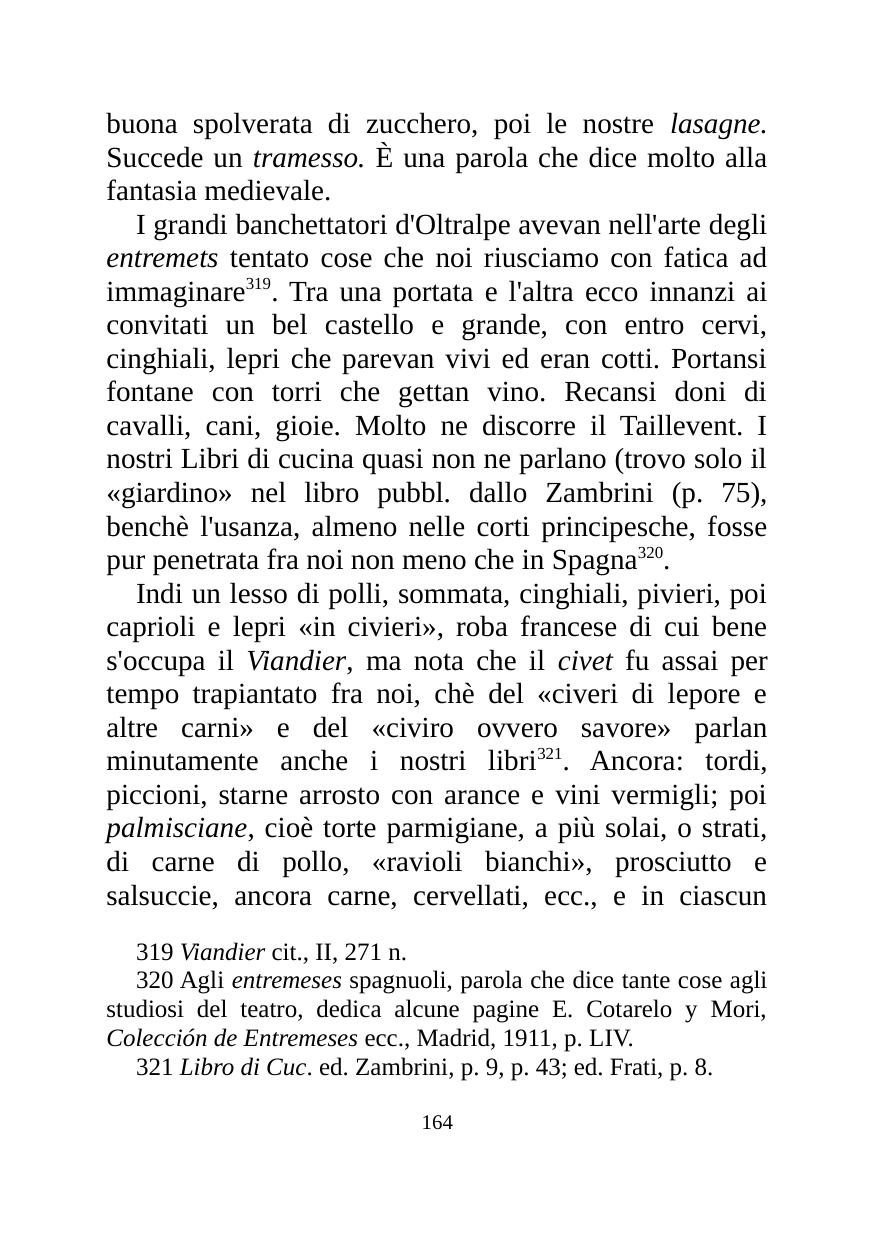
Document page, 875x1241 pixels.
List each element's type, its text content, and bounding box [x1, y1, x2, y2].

text Libro di Cuc. ed. Zambrini, p. 9, p. 43; ed. Frati, p. 8. [106, 1052, 768, 1080]
text Indi un lesso di polli, sommata, cinghiali, pivieri, poi caprioli e lepri «in civieri», roba francese di cui bene s'occupa il Viandier, ma nota che il civet fu assai per tempo trapiantato fra noi, chè del «civeri di lepore e altre carni» e del «civiro ovvero savore» parlan minutamente anche i nostri libri. Ancora: tordi, piccioni, starne arrosto con arance e vini vermigli; poi palmisciane, cioè torte parmigiane, a più solai, o strati, di carne di pollo, «ravioli bianchi», prosciutto e salsuccie, ancora carne, cervellati, ecc., e in ciascun [106, 576, 768, 911]
text I grandi banchettatori d'Oltralpe avevan nell'arte degli entremets tentato cose che noi riusciamo con fatica ad immaginare. Tra una portata e l'altra ecco innanzi ai convitati un bel castello e grande, con entro cervi, cinghiali, lepri che parevan vivi ed eran cotti. Portansi fontane con torri che gettan vino. Recansi doni di cavalli, cani, gioie. Molto ne discorre il Taillevent. I nostri Libri di cucina quasi non ne parlano (trovo solo il «giardino» nel libro pubbl. dallo Zambrini (p. 75), benchè l'usanza, almeno nelle corti principesche, fosse pur penetrata fra noi non meno che in Spagna. [106, 207, 768, 576]
text buona spolverata di zucchero, poi le nostre lasagne. Succede un tramesso. È una parola che dice molto alla fantasia medievale. [106, 106, 768, 207]
text Viandier cit., II, 271 n. [106, 937, 768, 965]
text Agli entremeses spagnuoli, parola che dice tante cose agli studiosi del teatro, dedica alcune pagine E. Cotarelo y Mori, Colección de Entremeses ecc., Madrid, 1911, p. LIV. [106, 965, 768, 1052]
